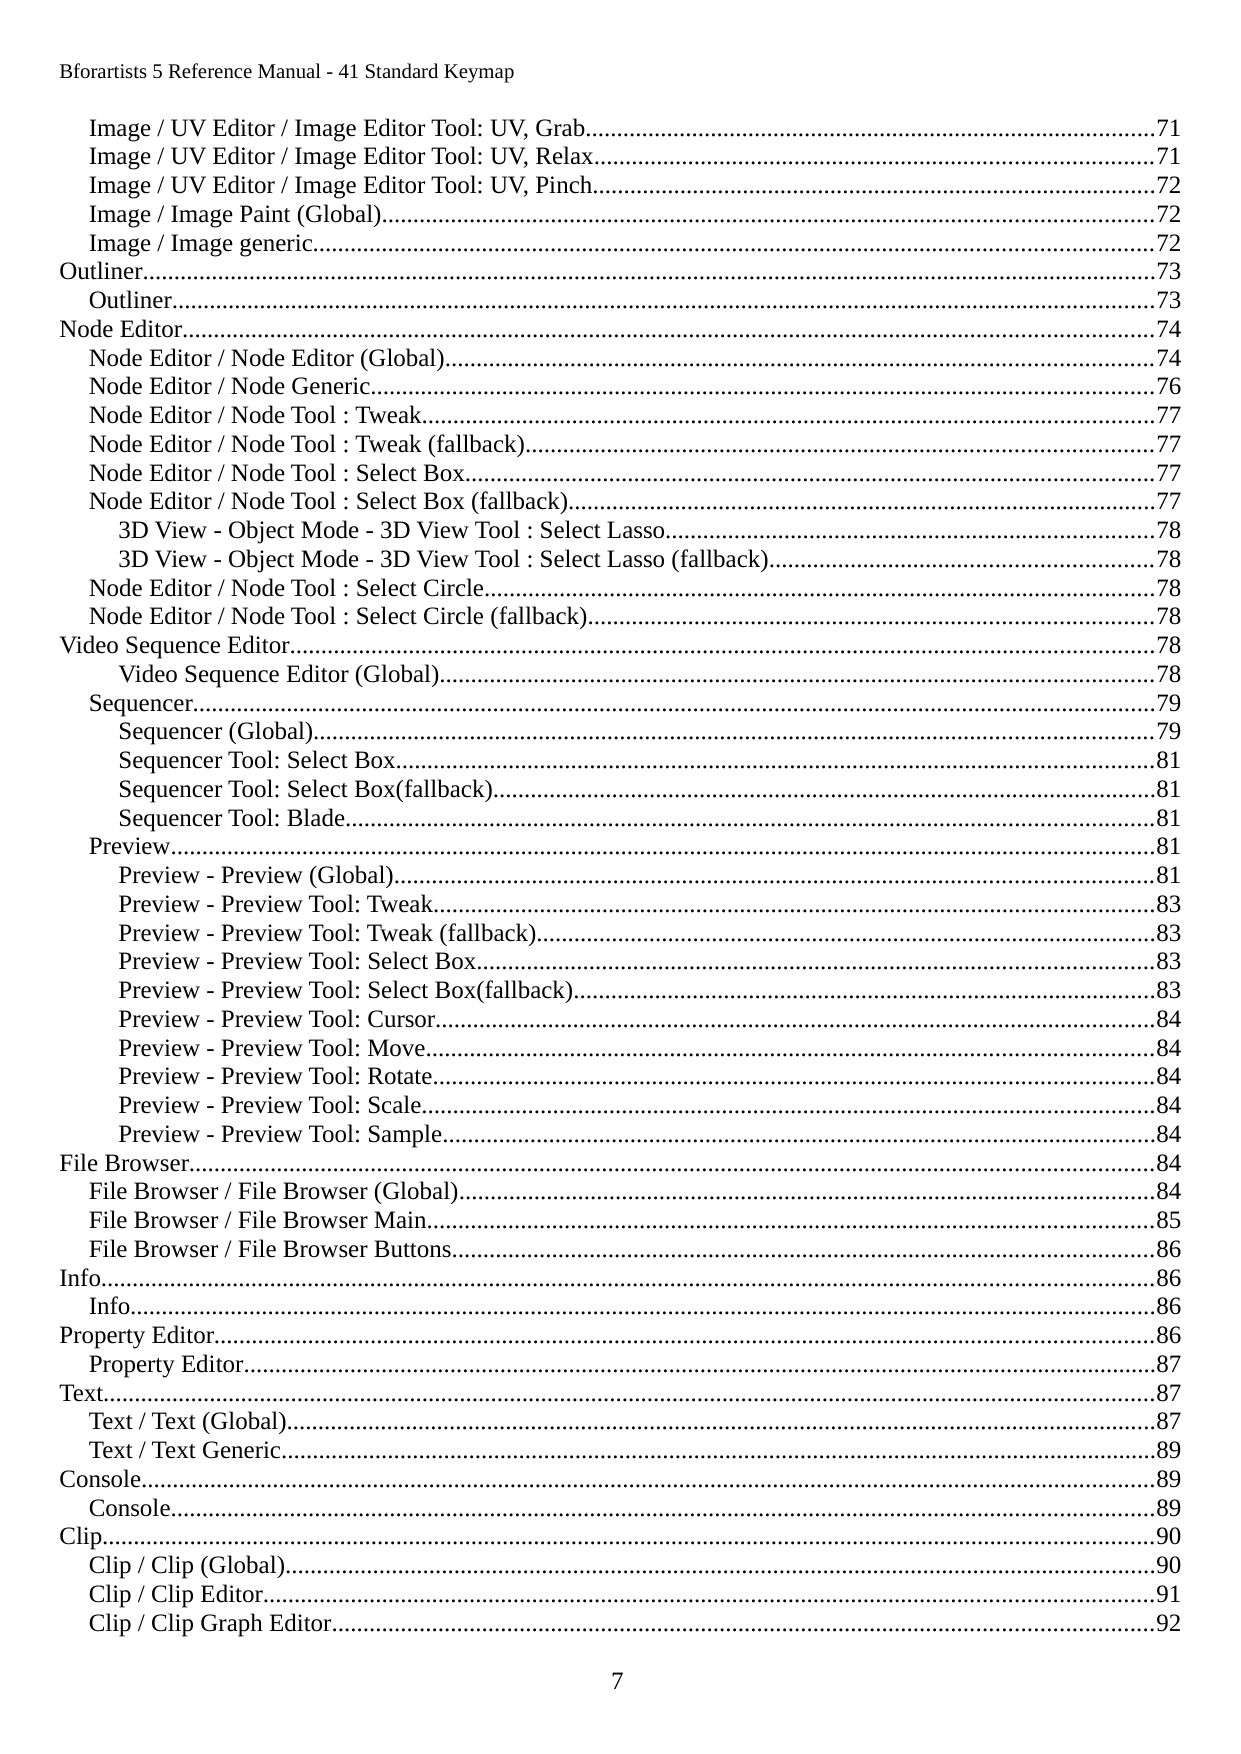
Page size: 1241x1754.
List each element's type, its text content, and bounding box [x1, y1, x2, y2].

text Preview - Preview Tool: Tweak 83 [118, 889, 1181, 918]
text File Browser / File Browser Buttons 86 [88, 1234, 1181, 1263]
text Image / UV Editor / Image Editor Tool: UV, Grab 71 [88, 113, 1181, 141]
text Console 89 [88, 1493, 1181, 1521]
text Console 89 [59, 1464, 1181, 1493]
text Node Editor / Node Tool : Tweak 77 [88, 400, 1181, 429]
text Text / Text (Global) 87 [88, 1406, 1181, 1435]
text Image / Image generic 72 [88, 228, 1181, 256]
text Node Editor / Node Tool : Select Circle (fallback) 78 [88, 601, 1181, 630]
text Node Editor / Node Tool : Select Box (fallback) 77 [88, 486, 1181, 515]
text Preview - Preview Tool: Rotate 84 [118, 1061, 1181, 1090]
text Text 87 [59, 1378, 1181, 1406]
text Image / UV Editor / Image Editor Tool: UV, Relax 71 [88, 141, 1181, 170]
text Preview - Preview Tool: Select Box 83 [118, 946, 1181, 975]
text Info 86 [59, 1263, 1181, 1291]
text Text / Text Generic 89 [88, 1435, 1181, 1464]
text File Browser / File Browser (Global) 84 [88, 1176, 1181, 1205]
text Preview - Preview Tool: Sample 84 [118, 1119, 1181, 1148]
text Property Editor 87 [88, 1349, 1181, 1378]
text Outliner 73 [59, 256, 1181, 285]
text 3D View - Object Mode - 3D View Tool : Select Lasso (fallback) 78 [118, 544, 1181, 573]
text Preview - Preview Tool: Scale 84 [118, 1090, 1181, 1119]
text Sequencer 79 [88, 688, 1181, 716]
text Node Editor 74 [59, 314, 1181, 343]
text Preview - Preview Tool: Cursor 84 [118, 1004, 1181, 1033]
text Sequencer Tool: Select Box 81 [118, 745, 1181, 774]
text File Browser / File Browser Main 85 [88, 1205, 1181, 1234]
text Clip / Clip Graph Editor 92 [88, 1608, 1181, 1636]
text Property Editor 86 [59, 1320, 1181, 1349]
text Node Editor / Node Tool : Select Circle 78 [88, 573, 1181, 601]
text Node Editor / Node Generic 76 [88, 371, 1181, 400]
text File Browser 84 [59, 1148, 1181, 1176]
text Preview - Preview Tool: Tweak (fallback) 83 [118, 918, 1181, 946]
text Preview - Preview Tool: Move 84 [118, 1033, 1181, 1061]
text Preview 81 [88, 831, 1181, 860]
text 3D View - Object Mode - 3D View Tool : Select Lasso 78 [118, 515, 1181, 544]
text Sequencer (Global) 79 [118, 716, 1181, 745]
text Clip 90 [59, 1521, 1181, 1550]
text Node Editor / Node Tool : Tweak (fallback) 77 [88, 429, 1181, 458]
text Sequencer Tool: Select Box(fallback) 81 [118, 774, 1181, 803]
text Image / UV Editor / Image Editor Tool: UV, Pinch 72 [88, 170, 1181, 199]
text Video Sequence Editor (Global) 78 [118, 659, 1181, 688]
text Preview - Preview (Global) 81 [118, 860, 1181, 889]
text Video Sequence Editor 78 [59, 630, 1181, 659]
text Clip / Clip Editor 91 [88, 1579, 1181, 1608]
text Clip / Clip (Global) 90 [88, 1550, 1181, 1579]
text Node Editor / Node Editor (Global) 74 [88, 343, 1181, 371]
text Image / Image Paint (Global) 72 [88, 199, 1181, 228]
text Preview - Preview Tool: Select Box(fallback) 83 [118, 975, 1181, 1004]
text Sequencer Tool: Blade 81 [118, 803, 1181, 831]
text Info 86 [88, 1291, 1181, 1320]
text Node Editor / Node Tool : Select Box 77 [88, 458, 1181, 486]
text Outliner 73 [88, 285, 1181, 314]
